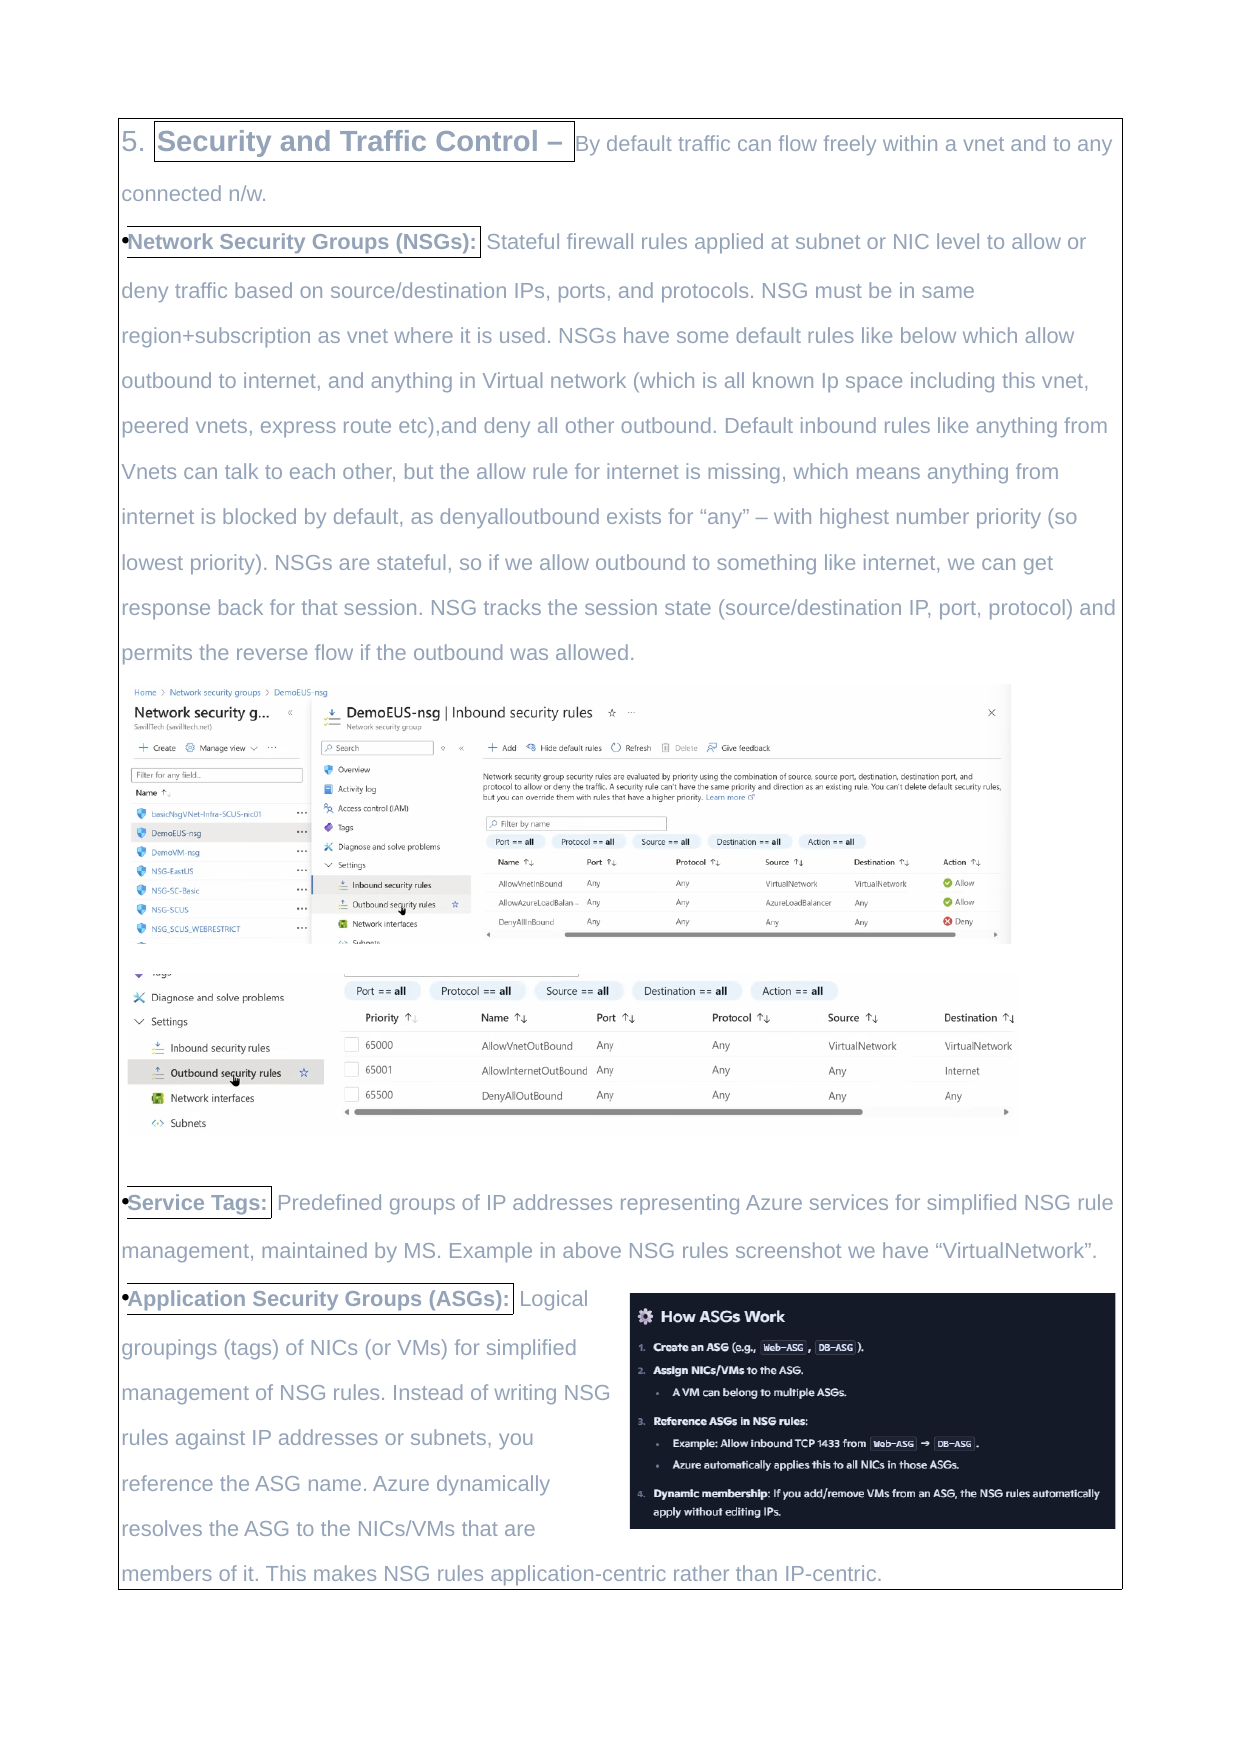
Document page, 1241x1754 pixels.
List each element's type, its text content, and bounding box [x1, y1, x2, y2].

list Service Tags: Predefined groups of IP addresses representing Azure services for simplified NSG rule management, maintained by MS. Example in above NSG rules screenshot we have “VirtualNetwork”. [119, 1183, 1122, 1263]
list Application Security Groups (ASGs): Logical groupings (tags) of NICs (or VMs) for simplified management of NSG rules. Instead of writing NSG rules against IP addresses or subnets, you reference the ASG name. Azure dynamically resolves the ASG to the NICs/VMs that are members of it. This makes NSG rules application-centric rather than IP-centric. [119, 1280, 1122, 1589]
subtitle 5. Security and Traffic Control – By default traffic can flow freely within a vnet and to any connected n/w. [119, 119, 1122, 206]
picture [127, 684, 1012, 944]
list Network Security Groups (NSGs): Stateful firewall rules applied at subnet or NIC level to allow or deny traffic based on source/destination IPs, ports, and protocols. NSG must be in same region+subscription as vnet where it is used. NSGs have some default rules like below which allow outbound to internet, and anything in Virtual network (which is all known Ip space including this vnet, peered vnets, express route etc),and deny all other outbound. Default inbound rules like anything from Vnets can talk to each other, but the allow rule for internet is missing, which means anything from internet is blocked by default, as denyalloutbound exists for “any” – with highest number priority (so lowest priority). NSGs are stateful, so if we allow outbound to something like internet, we can get response back for that session. NSG tracks the session state (source/destination IP, port, protocol) and permits the reverse flow if the outbound was allowed. [119, 223, 1122, 665]
picture [629, 1293, 1116, 1529]
picture [127, 974, 1022, 1135]
